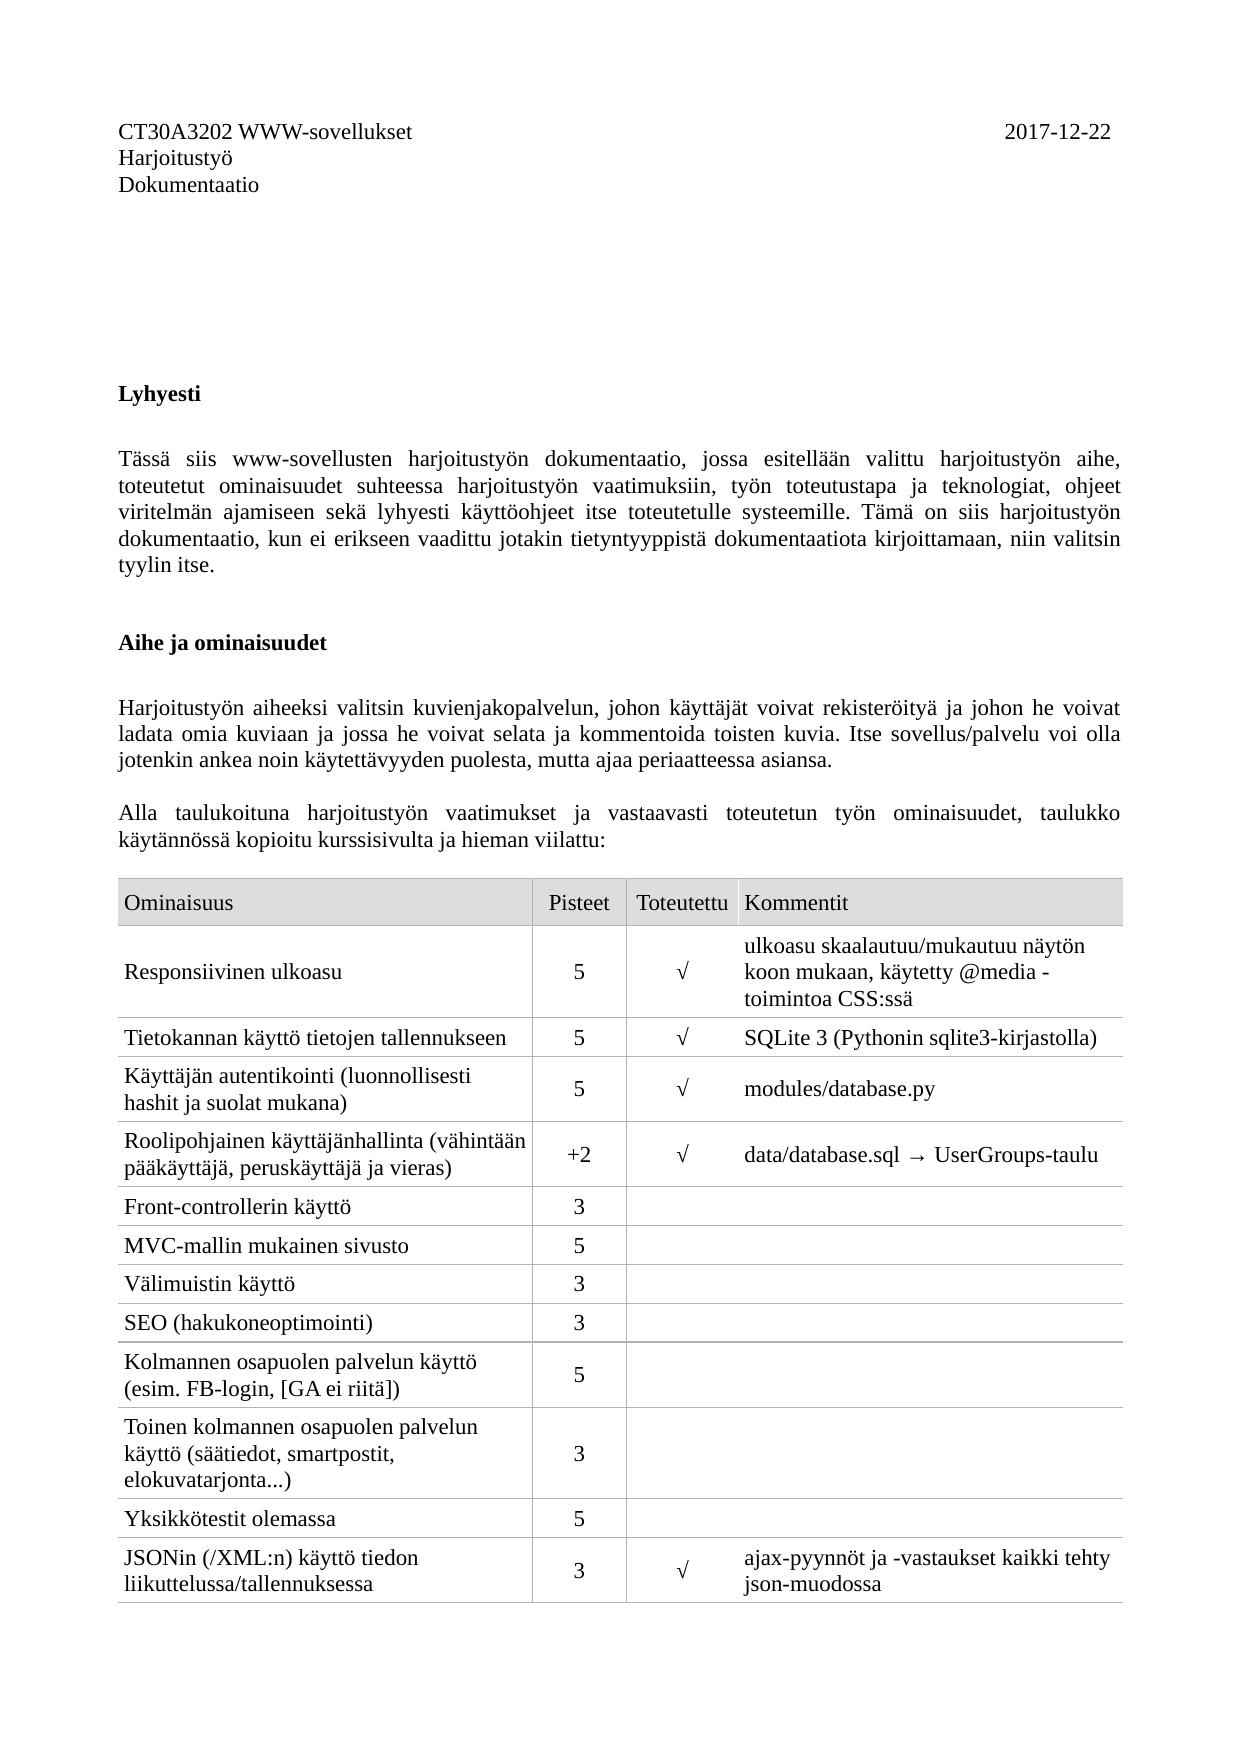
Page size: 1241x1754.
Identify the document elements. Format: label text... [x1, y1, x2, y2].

table_cell Roolipohjainen käyttäjänhallinta (vähintään pääkäyttäjä, peruskäyttäjä ja vieras) [118, 1122, 532, 1186]
table_cell modules/database.py [739, 1057, 1123, 1121]
table_cell 5 [533, 1499, 626, 1537]
table_cell Tietokannan käyttö tietojen tallennukseen [118, 1018, 532, 1056]
table_cell [739, 1408, 1123, 1498]
table_cell 3 [533, 1187, 626, 1225]
table_cell SQLite 3 (Pythonin sqlite3-kirjastolla) [739, 1018, 1123, 1056]
table_cell Front-controllerin käyttö [118, 1187, 532, 1225]
table_cell [739, 1265, 1123, 1303]
table_cell 3 [533, 1538, 626, 1602]
table_cell √ [627, 1538, 738, 1602]
table_cell [627, 1265, 738, 1303]
table_header Pisteet [533, 879, 626, 925]
table_cell [627, 1226, 738, 1264]
text Harjoitustyö [118, 144, 1122, 171]
table_cell [739, 1304, 1123, 1341]
table_cell [627, 1499, 738, 1537]
table_cell 5 [533, 1226, 626, 1264]
table_cell 3 [533, 1265, 626, 1303]
text CT30A3202 WWW-sovellukset 2017-12-22 [118, 118, 1122, 144]
table_cell [627, 1343, 738, 1407]
table_cell Responsiivinen ulkoasu [118, 926, 532, 1017]
table_cell [739, 1226, 1123, 1264]
subtitle Aihe ja ominaisuudet [118, 629, 1122, 655]
table_cell [627, 1408, 738, 1498]
table_cell 5 [533, 1018, 626, 1056]
table_cell JSONin (/XML:n) käyttö tiedon liikuttelussa/tallennuksessa [118, 1538, 532, 1602]
table_cell √ [627, 1018, 738, 1056]
table_cell Kolmannen osapuolen palvelun käyttö (esim. FB-login, [GA ei riitä]) [118, 1343, 532, 1407]
table_cell √ [627, 1057, 738, 1121]
table_cell [739, 1499, 1123, 1537]
table_cell +2 [533, 1122, 626, 1186]
table_cell 3 [533, 1304, 626, 1341]
table_cell √ [627, 1122, 738, 1186]
table_cell Yksikkötestit olemassa [118, 1499, 532, 1537]
table_header Kommentit [739, 879, 1123, 925]
table_cell [739, 1343, 1123, 1407]
table_cell SEO (hakukoneoptimointi) [118, 1304, 532, 1341]
table_cell [627, 1187, 738, 1225]
table_cell data/database.sql → UserGroups-taulu [739, 1122, 1123, 1186]
table_cell Välimuistin käyttö [118, 1265, 532, 1303]
table_cell 5 [533, 926, 626, 1017]
table_cell √ [627, 926, 738, 1017]
table_cell MVC-mallin mukainen sivusto [118, 1226, 532, 1264]
table_cell 5 [533, 1343, 626, 1407]
table_cell ulkoasu skaalautuu/mukautuu näytön koon mukaan, käytetty @media -toimintoa CSS:ssä [739, 926, 1123, 1017]
table_header Ominaisuus [118, 879, 532, 925]
subtitle Lyhyesti [118, 380, 1122, 407]
text Tässä siis www-sovellusten harjoitustyön dokumentaatio, jossa esitellään valittu harjoitustyön aihe, toteutetut ominaisuudet suhteessa harjoitustyön vaatimuksiin, työn toteutustapa ja teknologiat, ohjeet viritelmän ajamiseen sekä lyhyesti käyttöohjeet itse toteutetulle systeemille. Tämä on siis harjoitustyön dokumentaatio, kun ei erikseen vaadittu jotakin tietyntyyppistä dokumentaatiota kirjoittamaan, niin valitsin tyylin itse. [118, 446, 1122, 577]
table_cell Käyttäjän autentikointi (luonnollisesti hashit ja suolat mukana) [118, 1057, 532, 1121]
text Alla taulukoituna harjoitustyön vaatimukset ja vastaavasti toteutetun työn ominaisuudet, taulukko käytännössä kopioitu kurssisivulta ja hieman viilattu: [118, 799, 1122, 852]
table_cell 5 [533, 1057, 626, 1121]
table_cell [627, 1304, 738, 1341]
table_cell Toinen kolmannen osapuolen palvelun käyttö (säätiedot, smartpostit, elokuvatarjonta...) [118, 1408, 532, 1498]
table_cell 3 [533, 1408, 626, 1498]
table_cell ajax-pyynnöt ja -vastaukset kaikki tehty json-muodossa [739, 1538, 1123, 1602]
table_cell [739, 1187, 1123, 1225]
text Dokumentaatio [118, 171, 1122, 197]
table_header Toteutettu [627, 879, 738, 925]
text Harjoitustyön aiheeksi valitsin kuvienjakopalvelun, johon käyttäjät voivat rekisteröityä ja johon he voivat ladata omia kuviaan ja jossa he voivat selata ja kommentoida toisten kuvia. Itse sovellus/palvelu voi olla jotenkin ankea noin käytettävyyden puolesta, mutta ajaa periaatteessa asiansa. [118, 694, 1122, 773]
